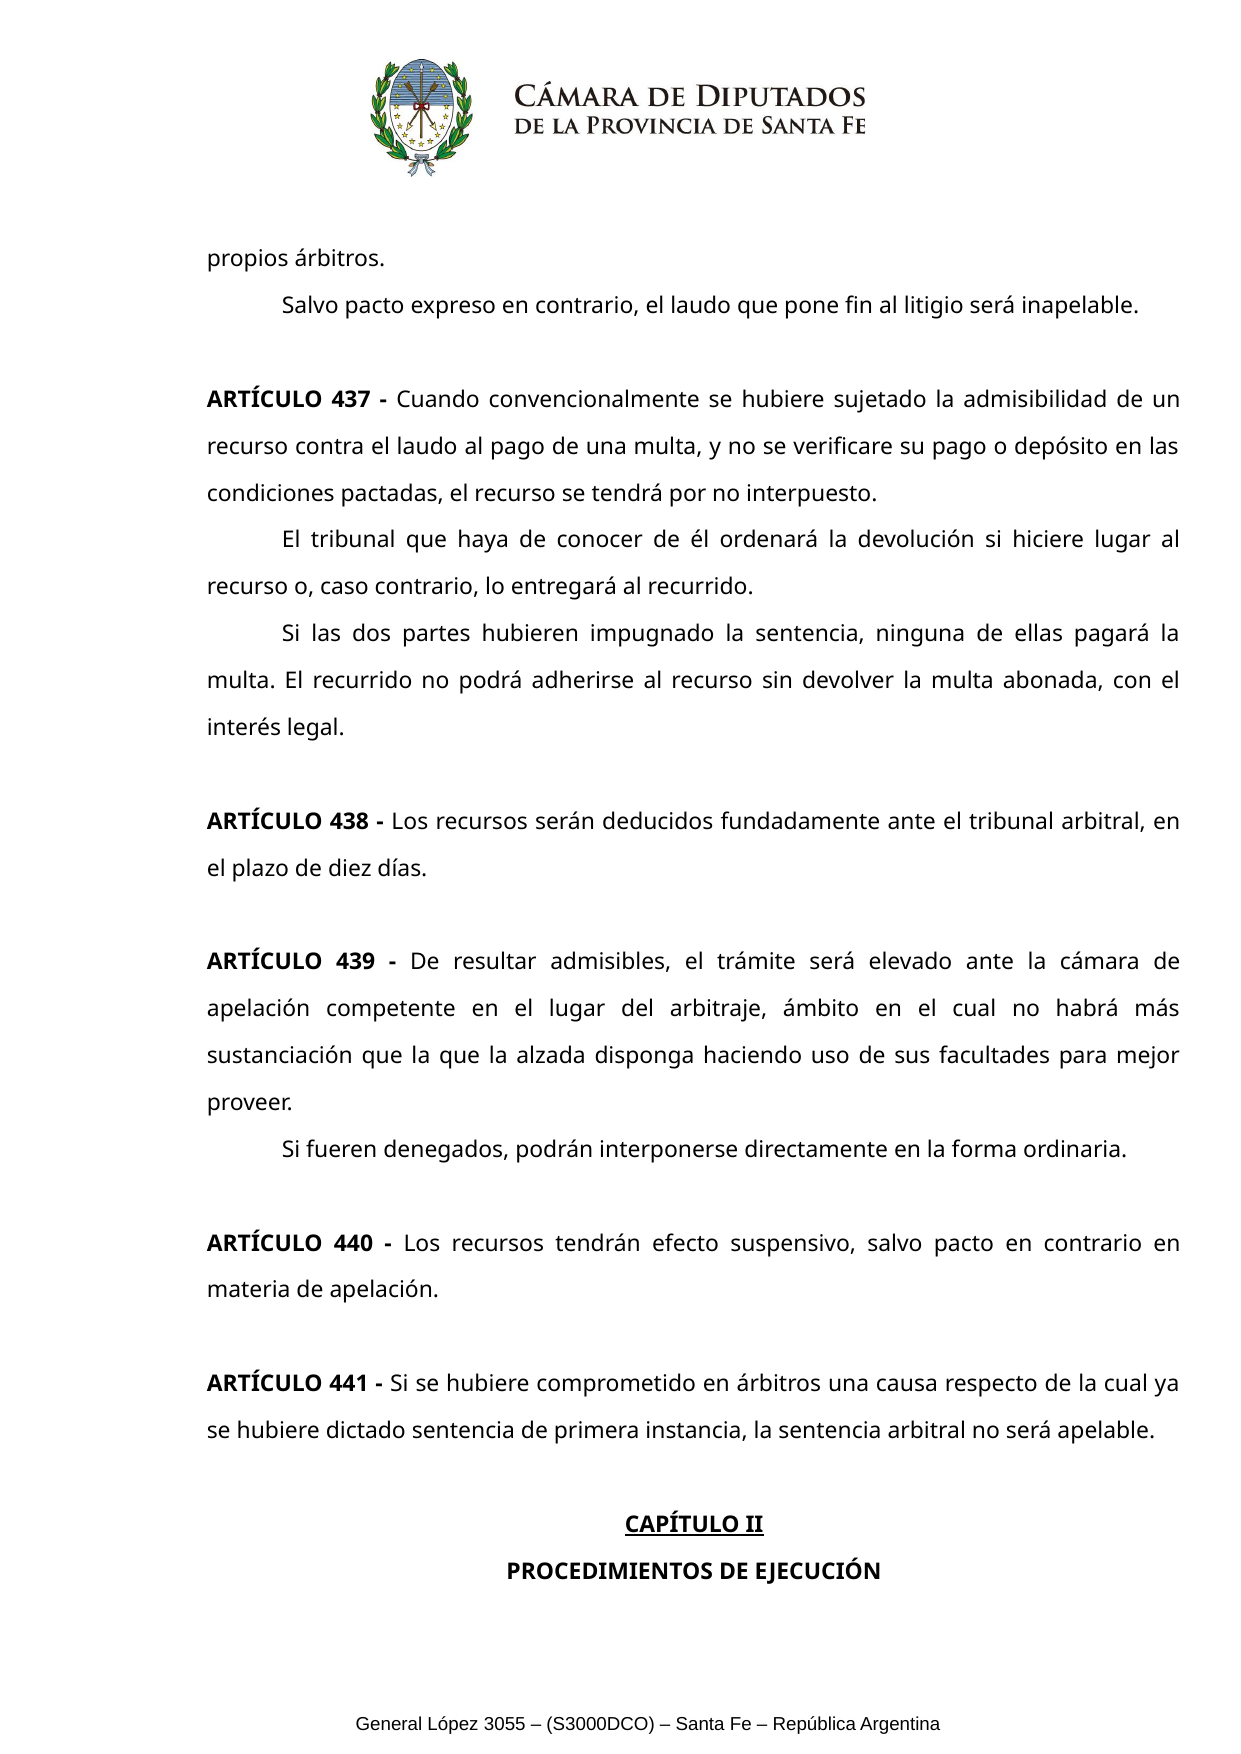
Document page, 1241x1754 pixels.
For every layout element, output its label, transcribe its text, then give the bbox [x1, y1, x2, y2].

text ARTÍCULO 438 - Los recursos serán deducidos fundadamente ante el tribunal arbitral, en el plazo de diez días. [207, 805, 1181, 883]
text Salvo pacto expreso en contrario, el laudo que pone fin al litigio será inapelable. [207, 289, 1181, 320]
text Si las dos partes hubieren impugnado la sentencia, ninguna de ellas pagará la multa. El recurrido no podrá adherirse al recurso sin devolver la multa abonada, con el interés legal. [207, 617, 1181, 742]
text ARTÍCULO 439 - De resultar admisibles, el trámite será elevado ante la cámara de apelación competente en el lugar del arbitraje, ámbito en el cual no habrá más sustanciación que la que la alzada disponga haciendo uso de sus facultades para mejor proveer. [207, 945, 1181, 1117]
text CAPÍTULO II [207, 1508, 1181, 1539]
text PROCEDIMIENTOS DE EJECUCIÓN [207, 1555, 1181, 1586]
picture [370, 59, 866, 181]
text propios árbitros. [207, 242, 1181, 273]
text El tribunal que haya de conocer de él ordenará la devolución si hiciere lugar al recurso o, caso contrario, lo entregará al recurrido. [207, 523, 1181, 602]
text ARTÍCULO 440 - Los recursos tendrán efecto suspensivo, salvo pacto en contrario en materia de apelación. [207, 1227, 1181, 1305]
text Si fueren denegados, podrán interponerse directamente en la forma ordinaria. [207, 1133, 1181, 1164]
text ARTÍCULO 441 - Si se hubiere comprometido en árbitros una causa respecto de la cual ya se hubiere dictado sentencia de primera instancia, la sentencia arbitral no será apelable. [207, 1367, 1181, 1445]
text ARTÍCULO 437 - Cuando convencionalmente se hubiere sujetado la admisibilidad de un recurso contra el laudo al pago de una multa, y no se verificare su pago o depósito en las condiciones pactadas, el recurso se tendrá por no interpuesto. [207, 383, 1181, 508]
